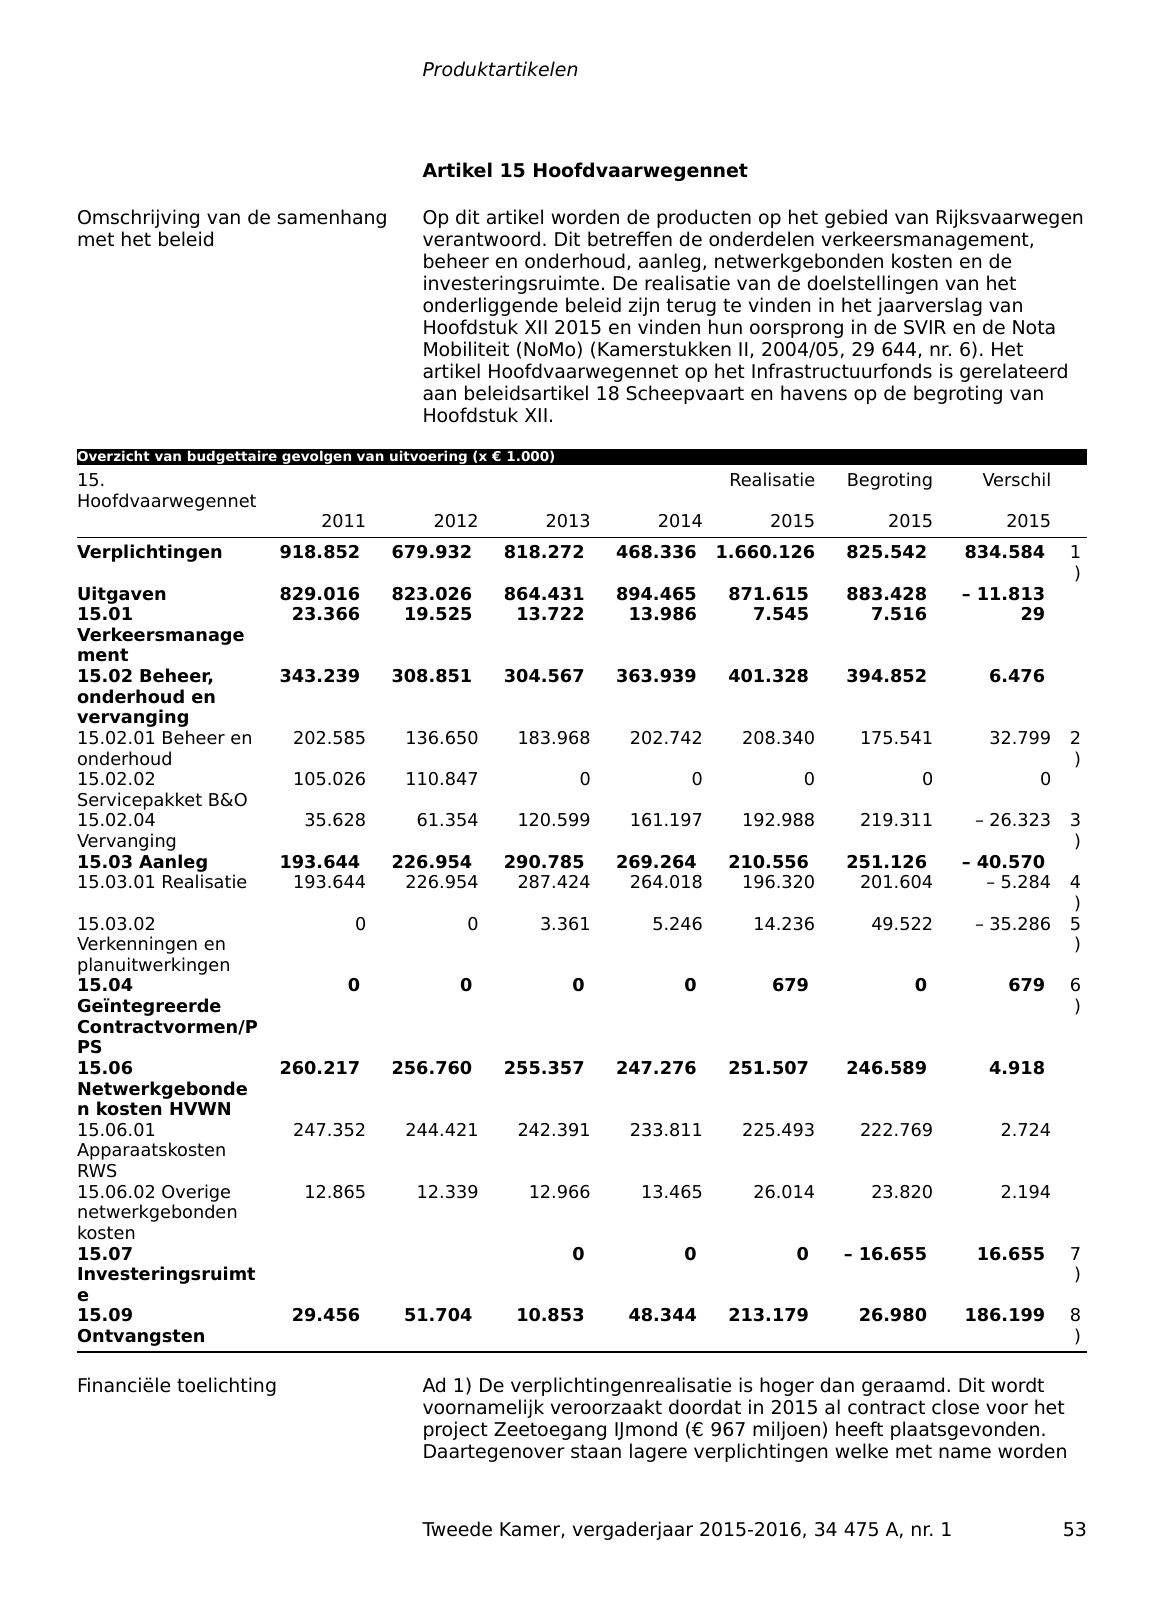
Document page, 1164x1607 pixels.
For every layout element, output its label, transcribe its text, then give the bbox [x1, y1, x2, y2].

table_cell 15.03.02 Verkenningen en planuitwerkingen [77, 914, 260, 975]
table_cell 0 [709, 1244, 821, 1305]
table_cell 264.018 [596, 872, 708, 913]
table_cell 13.465 [596, 1182, 708, 1243]
table_cell 225.493 [709, 1120, 821, 1182]
table_cell 2) [1057, 728, 1087, 769]
table_cell [484, 465, 596, 511]
table_cell 0 [484, 769, 596, 810]
table_cell 15.02.01 Beheer en onderhoud [77, 728, 260, 769]
table_cell 15.06 Netwerkgebonden kosten HVWN [77, 1058, 260, 1120]
table_cell 2015 [709, 511, 821, 537]
table_cell 0 [821, 769, 939, 810]
table_cell [1057, 769, 1087, 810]
table_cell 242.391 [484, 1120, 596, 1182]
table_cell 864.431 [484, 584, 596, 604]
table_cell 196.320 [709, 872, 821, 913]
table_cell 23.820 [821, 1182, 939, 1243]
table_cell 4.918 [939, 1058, 1057, 1120]
table_cell 7.516 [821, 604, 939, 666]
subtitle Artikel 15 Hoofdvaarwegennet [422, 160, 1087, 182]
table_cell 0 [484, 975, 596, 1058]
table_cell 304.567 [484, 666, 596, 728]
table_cell 12.865 [260, 1182, 372, 1243]
table_cell 290.785 [484, 852, 596, 872]
table_cell 260.217 [260, 1058, 372, 1120]
table_cell [1057, 1182, 1087, 1243]
table_cell 120.599 [484, 810, 596, 852]
table_cell 394.852 [821, 666, 939, 728]
table_cell Uitgaven [77, 584, 260, 604]
table_cell [596, 465, 708, 511]
table_cell Begroting [821, 465, 939, 511]
table_cell [77, 511, 260, 537]
table_cell 16.655 [939, 1244, 1057, 1305]
table_cell [1057, 604, 1087, 666]
table_cell [372, 1244, 484, 1305]
table_cell 213.179 [709, 1305, 821, 1351]
table_cell 219.311 [821, 810, 939, 852]
table_cell [1057, 1120, 1087, 1182]
table_cell 3.361 [484, 914, 596, 975]
table_cell [372, 465, 484, 511]
table_cell 0 [372, 975, 484, 1058]
table_cell 6.476 [939, 666, 1057, 728]
table_cell 246.589 [821, 1058, 939, 1120]
table_cell 15.04 Geïntegreerde Contractvormen/PPS [77, 975, 260, 1058]
table_cell 679.932 [372, 538, 484, 583]
table_cell 61.354 [372, 810, 484, 852]
table_cell 49.522 [821, 914, 939, 975]
table_cell 222.769 [821, 1120, 939, 1182]
table_cell 0 [709, 769, 821, 810]
table_cell [260, 1244, 372, 1305]
table_cell 287.424 [484, 872, 596, 913]
table_cell 244.421 [372, 1120, 484, 1182]
table_cell 48.344 [596, 1305, 708, 1351]
table_cell 15.02.04 Vervanging [77, 810, 260, 852]
table_cell 0 [260, 975, 372, 1058]
table_cell 829.016 [260, 584, 372, 604]
table_cell 5) [1057, 914, 1087, 975]
table_cell 14.236 [709, 914, 821, 975]
table_cell 0 [596, 769, 708, 810]
table_cell 247.352 [260, 1120, 372, 1182]
table_cell – 35.286 [939, 914, 1057, 975]
table_cell 256.760 [372, 1058, 484, 1120]
table_cell 918.852 [260, 538, 372, 583]
table_cell 0 [260, 914, 372, 975]
table_cell 363.939 [596, 666, 708, 728]
table_cell 251.507 [709, 1058, 821, 1120]
table_cell 26.014 [709, 1182, 821, 1243]
table_cell 818.272 [484, 538, 596, 583]
table_cell 1.660.126 [709, 538, 821, 583]
table_cell 4) [1057, 872, 1087, 913]
table_cell 2011 [260, 511, 372, 537]
table_cell 679 [709, 975, 821, 1058]
table_cell 247.276 [596, 1058, 708, 1120]
table_cell 7) [1057, 1244, 1087, 1305]
table_cell 834.584 [939, 538, 1057, 583]
table_cell 210.556 [709, 852, 821, 872]
table_cell 26.980 [821, 1305, 939, 1351]
table_cell 13.986 [596, 604, 708, 666]
table_cell 15.06.01 Apparaatskosten RWS [77, 1120, 260, 1182]
table_cell 468.336 [596, 538, 708, 583]
table_cell 29 [939, 604, 1057, 666]
table_cell 2.194 [939, 1182, 1057, 1243]
table_cell 15.06.02 Overige netwerkgebonden kosten [77, 1182, 260, 1243]
table_cell 255.357 [484, 1058, 596, 1120]
table_cell 32.799 [939, 728, 1057, 769]
table_cell 2.724 [939, 1120, 1057, 1182]
table_cell [260, 465, 372, 511]
table_cell 35.628 [260, 810, 372, 852]
table_cell – 26.323 [939, 810, 1057, 852]
table_cell 0 [596, 975, 708, 1058]
table_cell 269.264 [596, 852, 708, 872]
table_cell 192.988 [709, 810, 821, 852]
table_cell 2015 [939, 511, 1057, 537]
table_cell 193.644 [260, 852, 372, 872]
table_cell 883.428 [821, 584, 939, 604]
table_cell 871.615 [709, 584, 821, 604]
table_cell 10.853 [484, 1305, 596, 1351]
table_cell 7.545 [709, 604, 821, 666]
text Financiële toelichting [77, 1374, 399, 1397]
text Ad 1) De verplichtingenrealisatie is hoger dan geraamd. Dit wordt voornamelijk veroorzaakt doordat in 2015 al contract close voor het project Zeetoegang IJmond (€ 967 miljoen) heeft plaatsgevonden. Daartegenover staan lagere verplichtingen welke met name worden [422, 1374, 1087, 1462]
table_cell 13.722 [484, 604, 596, 666]
table_cell 1) [1057, 538, 1087, 583]
table_cell 8) [1057, 1305, 1087, 1351]
table_cell 0 [821, 975, 939, 1058]
table_cell 15.03.01 Realisatie [77, 872, 260, 913]
table_cell 0 [372, 914, 484, 975]
table_cell 15.03 Aanleg [77, 852, 260, 872]
table_cell 29.456 [260, 1305, 372, 1351]
table_cell 2013 [484, 511, 596, 537]
table_cell [1057, 1058, 1087, 1120]
table_cell Realisatie [709, 465, 821, 511]
table_cell – 40.570 [939, 852, 1057, 872]
table_cell 823.026 [372, 584, 484, 604]
table_cell [1057, 584, 1087, 604]
text Omschrijving van de samenhang met het beleid [77, 207, 399, 251]
table_cell 186.199 [939, 1305, 1057, 1351]
table_cell 12.339 [372, 1182, 484, 1243]
table_cell 161.197 [596, 810, 708, 852]
table_cell – 16.655 [821, 1244, 939, 1305]
table_cell 15.02 Beheer, onderhoud en vervanging [77, 666, 260, 728]
table_cell 110.847 [372, 769, 484, 810]
table_cell Verplichtingen [77, 538, 260, 583]
table_cell 343.239 [260, 666, 372, 728]
table_cell 136.650 [372, 728, 484, 769]
table_cell 2014 [596, 511, 708, 537]
table_cell 2012 [372, 511, 484, 537]
table_cell 175.541 [821, 728, 939, 769]
table_cell 226.954 [372, 872, 484, 913]
table_cell 105.026 [260, 769, 372, 810]
table_cell [1057, 511, 1087, 537]
table_cell 23.366 [260, 604, 372, 666]
table_cell 251.126 [821, 852, 939, 872]
table_cell 233.811 [596, 1120, 708, 1182]
table_cell 15.07 Investeringsruimte [77, 1244, 260, 1305]
table_cell 202.742 [596, 728, 708, 769]
table_cell 825.542 [821, 538, 939, 583]
table_cell 183.968 [484, 728, 596, 769]
table_cell – 11.813 [939, 584, 1057, 604]
table_cell 894.465 [596, 584, 708, 604]
table_cell 51.704 [372, 1305, 484, 1351]
table_cell 15. Hoofdvaarwegennet [77, 465, 260, 511]
table_cell 19.525 [372, 604, 484, 666]
table_cell 679 [939, 975, 1057, 1058]
text Op dit artikel worden de producten op het gebied van Rijksvaarwegen verantwoord. Dit betreffen de onderdelen verkeersmanagement, beheer en onderhoud, aanleg, netwerkgebonden kosten en de investeringsruimte. De realisatie van de doelstellingen van het onderliggende beleid zijn terug te vinden in het jaarverslag van Hoofdstuk XII 2015 en vinden hun oorsprong in de SVIR en de Nota Mobiliteit (NoMo) (Kamerstukken II, 2004/05, 29 644, nr. 6). Het artikel Hoofdvaarwegennet op het Infrastructuurfonds is gerelateerd aan beleidsartikel 18 Scheepvaart en havens op de begroting van Hoofdstuk XII. [422, 207, 1087, 427]
table_cell 401.328 [709, 666, 821, 728]
table_cell 208.340 [709, 728, 821, 769]
table_cell 15.01 Verkeersmanagement [77, 604, 260, 666]
table_cell 2015 [821, 511, 939, 537]
table_cell 0 [596, 1244, 708, 1305]
table_cell Verschil [939, 465, 1057, 511]
table_cell 12.966 [484, 1182, 596, 1243]
table_cell 0 [484, 1244, 596, 1305]
table_cell [1057, 852, 1087, 872]
table_cell 226.954 [372, 852, 484, 872]
table_cell 0 [939, 769, 1057, 810]
table_cell – 5.284 [939, 872, 1057, 913]
table_cell 6) [1057, 975, 1087, 1058]
table_cell 15.02.02 Servicepakket B&O [77, 769, 260, 810]
table_cell 202.585 [260, 728, 372, 769]
table_cell 193.644 [260, 872, 372, 913]
table_cell 308.851 [372, 666, 484, 728]
table_cell 5.246 [596, 914, 708, 975]
table_cell 15.09 Ontvangsten [77, 1305, 260, 1351]
table_cell 201.604 [821, 872, 939, 913]
table_cell [1057, 666, 1087, 728]
table_header Overzicht van budgettaire gevolgen van uitvoering (x € 1.000) [77, 449, 1087, 464]
table_cell 3) [1057, 810, 1087, 852]
table_cell [1057, 465, 1087, 511]
